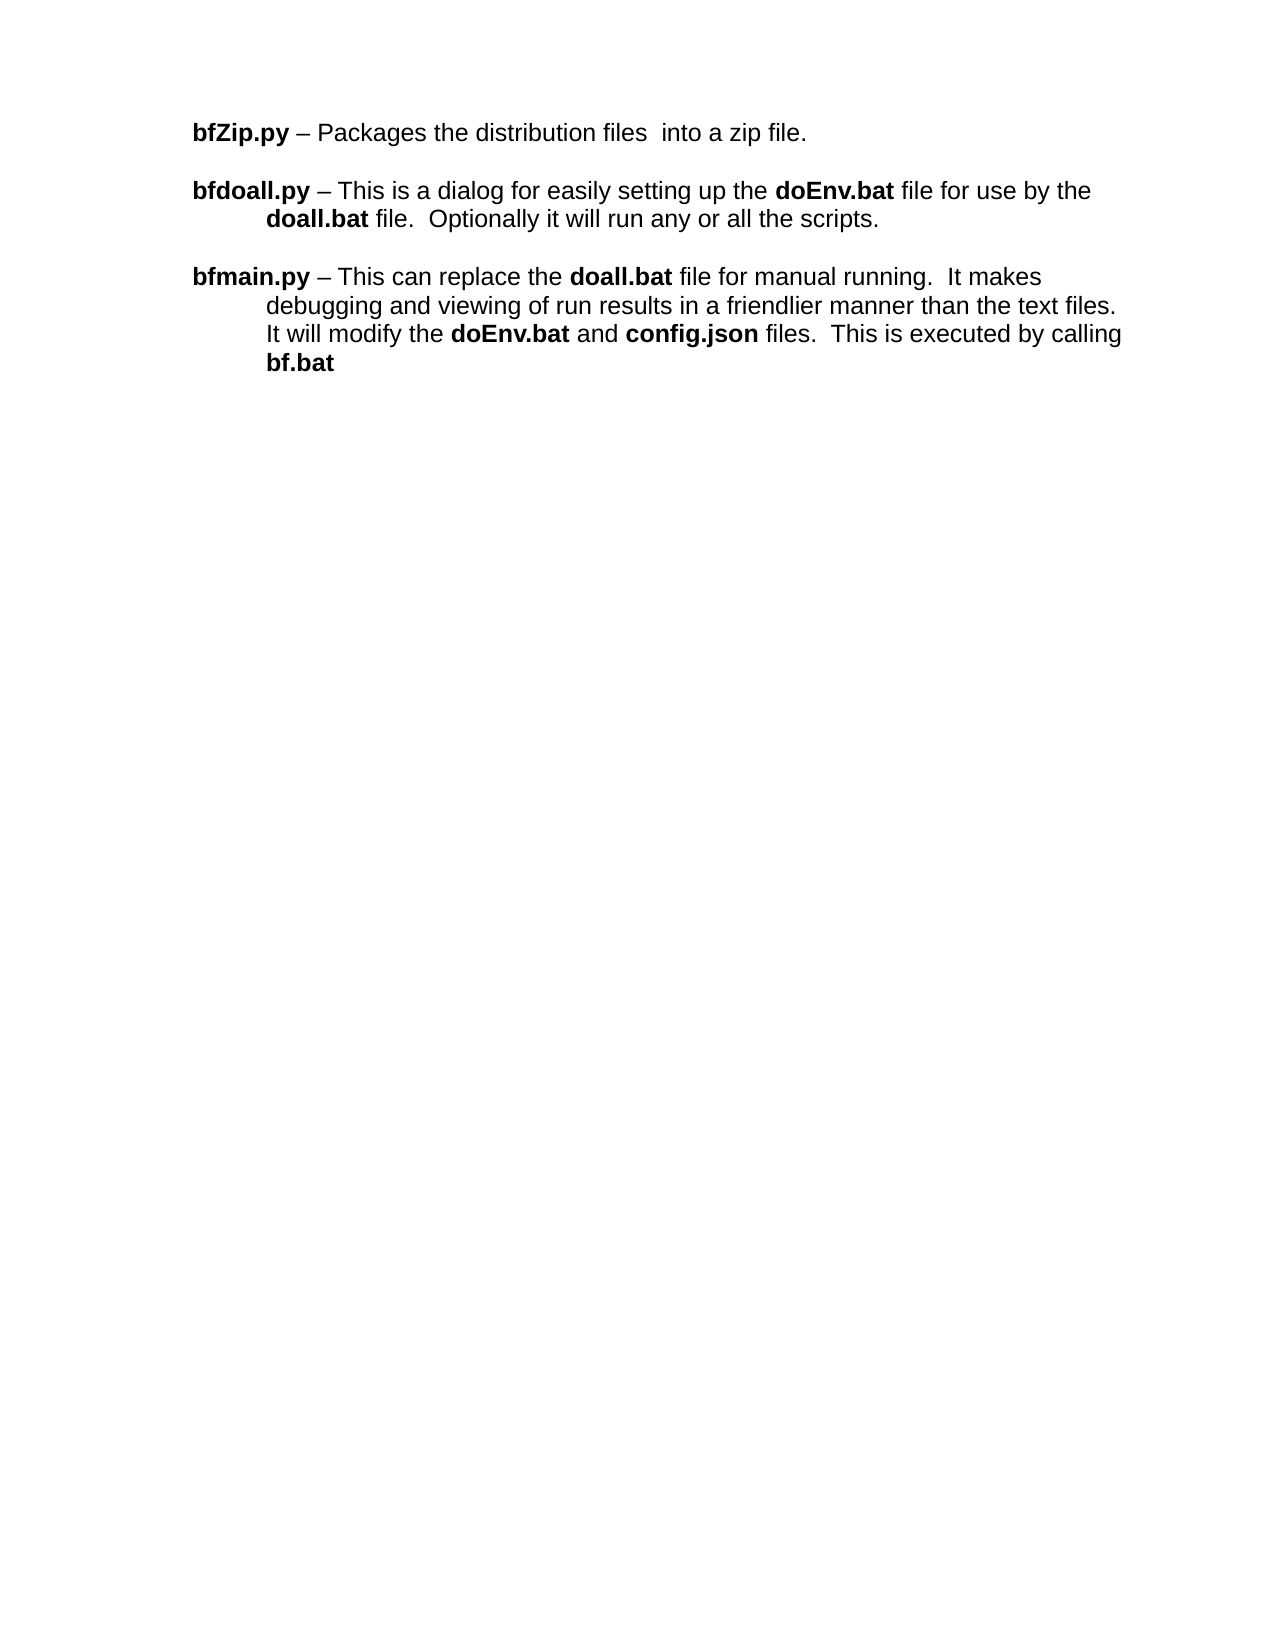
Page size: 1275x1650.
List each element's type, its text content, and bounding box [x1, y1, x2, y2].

text It will modify the doEnv.bat and config.json files. This is executed by calling bf.bat [192, 319, 1157, 377]
text bfmain.py – This can replace the doall.bat file for manual running. It makes debugging and viewing of run results in a friendlier manner than the text files. [192, 262, 1157, 319]
text bfdoall.py – This is a dialog for easily setting up the doEnv.bat file for use by the doall.bat file. Optionally it will run any or all the scripts. [192, 176, 1157, 233]
text bfZip.py – Packages the distribution files into a zip file. [192, 118, 1157, 147]
